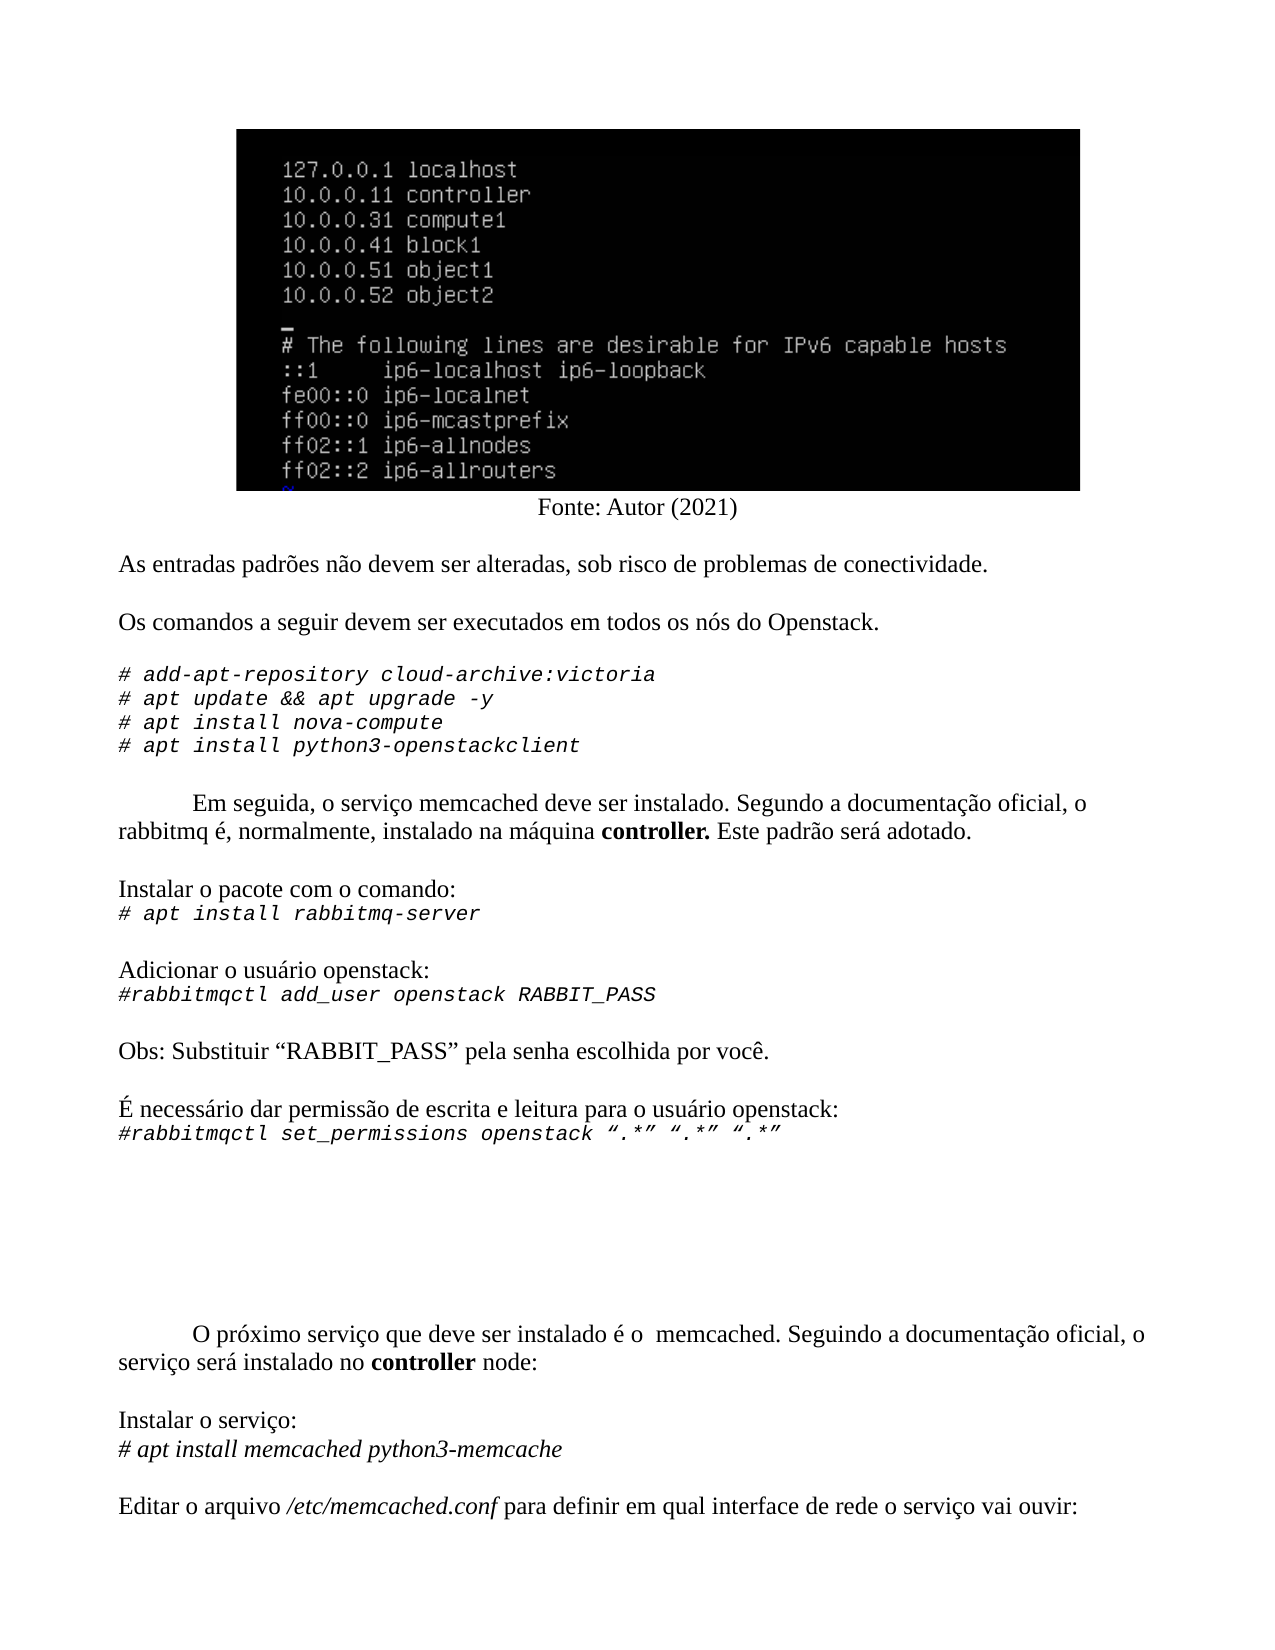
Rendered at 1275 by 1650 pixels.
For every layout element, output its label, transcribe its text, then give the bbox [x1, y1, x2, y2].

text Fonte: Autor (2021) [118, 492, 1157, 521]
text Obs: Substituir “RABBIT_PASS” pela senha escolhida por você. [118, 1036, 1157, 1065]
text Os comandos a seguir devem ser executados em todos os nós do Openstack. [118, 607, 1157, 636]
text # apt install memcached python3-memcache [118, 1434, 1157, 1462]
text Instalar o pacote com o comando: [118, 874, 1157, 903]
text É necessário dar permissão de escrita e leitura para o usuário openstack: [118, 1094, 1157, 1122]
text Adicionar o usuário openstack: [118, 955, 1157, 984]
text # add-apt-repository cloud-archive:victoria [118, 664, 1157, 688]
text Em seguida, o serviço memcached deve ser instalado. Segundo a documentação oficial, o rabbitmq é, normalmente, instalado na máquina controller. Este padrão será adotado. [118, 788, 1157, 845]
text # apt install nova-compute [118, 712, 1157, 735]
text O próximo serviço que deve ser instalado é o memcached. Seguindo a documentação oficial, o serviço será instalado no controller node: [118, 1319, 1157, 1376]
text #rabbitmqctl set_permissions openstack “.*” “.*” “.*” [118, 1122, 1157, 1146]
picture [236, 129, 1080, 491]
text Instalar o serviço: [118, 1405, 1157, 1434]
text # apt update && apt upgrade -y [118, 688, 1157, 712]
text # apt install rabbitmq-server [118, 903, 1157, 926]
text Editar o arquivo /etc/memcached.conf para definir em qual interface de rede o serviço vai ouvir: [118, 1491, 1157, 1520]
text #rabbitmqctl add_user openstack RABBIT_PASS [118, 984, 1157, 1007]
text # apt install python3-openstackclient [118, 735, 1157, 759]
text As entradas padrões não devem ser alteradas, sob risco de problemas de conectividade. [118, 549, 1157, 578]
